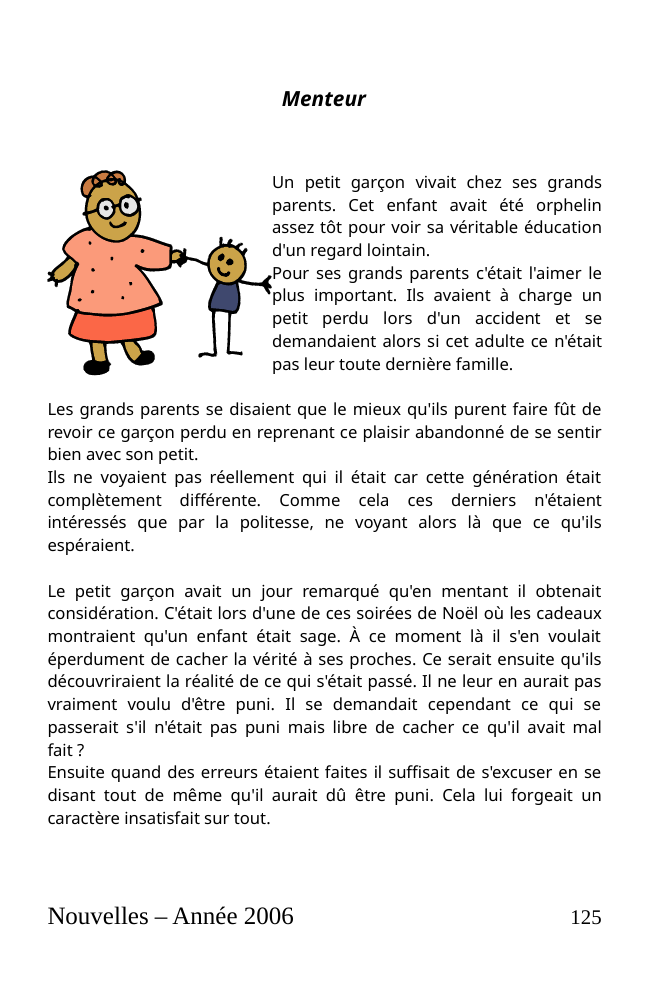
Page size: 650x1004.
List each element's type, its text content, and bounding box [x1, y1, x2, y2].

text Le petit garçon avait un jour remarqué qu'en mentant il obtenait considération. C'était lors d'une de ces soirées de Noël où les cadeaux montraient qu'un enfant était sage. À ce moment là il s'en voulait éperdument de cacher la vérité à ses proches. Ce serait ensuite qu'ils découvriraient la réalité de ce qui s'était passé. Il ne leur en aurait pas vraiment voulu d'être puni. Il se demandait cependant ce qui se passerait s'il n'était pas puni mais libre de cacher ce qu'il avait mal fait ? [47, 579, 602, 761]
text [47, 277, 91, 375]
text [47, 170, 100, 261]
text Ensuite quand des erreurs étaient faites il suffisait de s'excuser en se disant tout de même qu'il aurait dû être puni. Cela lui forgeait un caractère insatisfait sur tout. [47, 761, 602, 829]
text Ils ne voyaient pas réellement qui il était car cette génération était complètement différente. Comme cela ces derniers n'étaient intéressés que par la politesse, ne voyant alors là que ce qu'ils espéraient. [47, 466, 602, 556]
text Un petit garçon vivait chez ses grands parents. Cet enfant avait été orphelin assez tôt pour voir sa véritable éducation d'un regard lointain. [120, 170, 602, 261]
text Pour ses grands parents c'était l'aimer le plus important. Ils avaient à charge un petit perdu lors d'un accident et se demandaient alors si cet adulte ce n'était pas leur toute dernière famille. [104, 261, 602, 375]
subtitle Menteur [47, 84, 602, 112]
text Les grands parents se disaient que le mieux qu'ils purent faire fût de revoir ce garçon perdu en reprenant ce plaisir abandonné de se sentir bien avec son petit. [47, 397, 602, 466]
